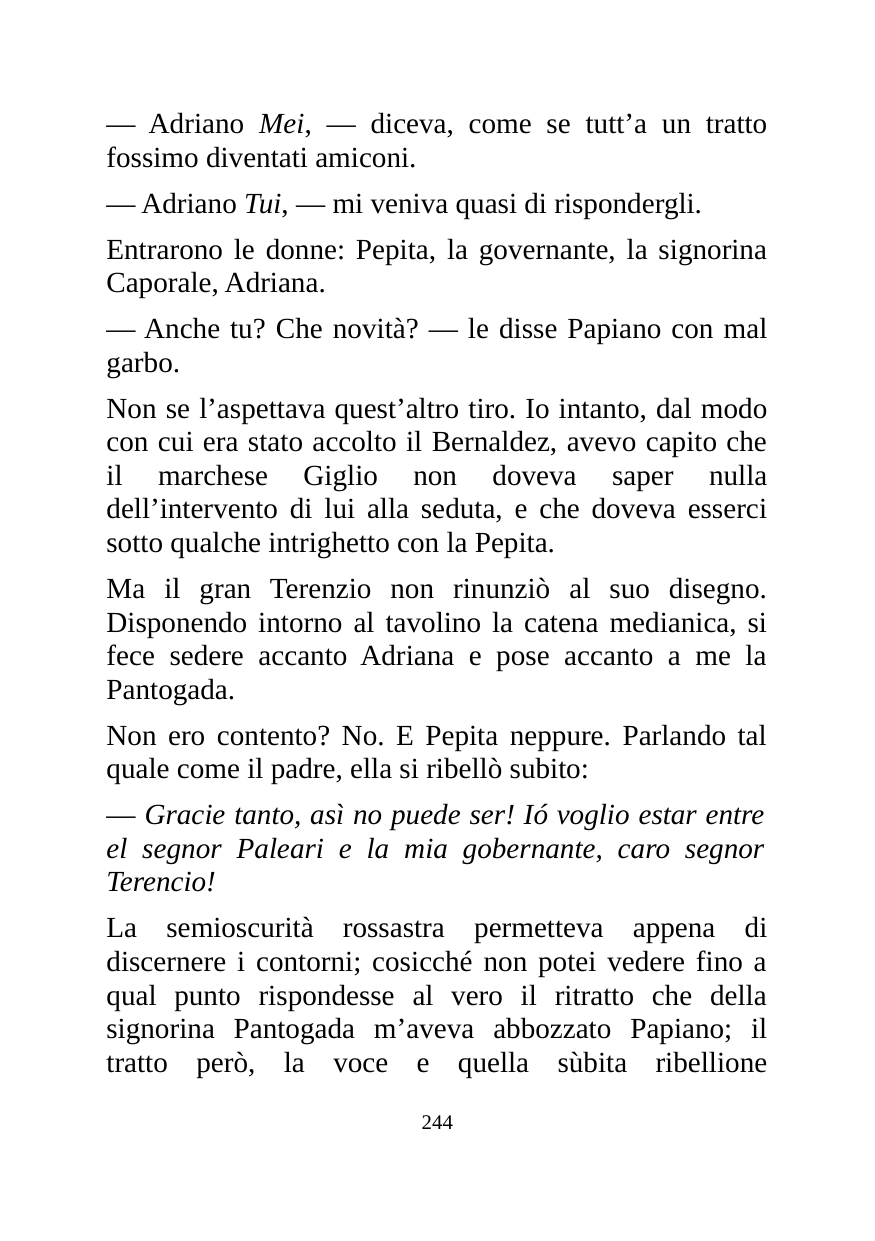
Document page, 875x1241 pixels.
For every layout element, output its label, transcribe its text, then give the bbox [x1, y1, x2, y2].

text — Gracie tanto, asì no puede ser! Ió voglio estar entre el segnor Paleari e la mia gobernante, caro segnor Terencio! [106, 797, 768, 898]
text — Adriano Mei, — diceva, come se tutt’a un tratto fossimo diventati amiconi. [106, 106, 768, 173]
text Non se l’aspettava quest’altro tiro. Io intanto, dal modo con cui era stato accolto il Bernaldez, avevo capito che il marchese Giglio non doveva saper nulla dell’intervento di lui alla seduta, e che doveva esserci sotto qualche intrighetto con la Pepita. [106, 391, 768, 559]
text — Adriano Tui, — mi veniva quasi di rispondergli. [106, 186, 768, 219]
text Ma il gran Terenzio non rinunziò al suo disegno. Disponendo intorno al tavolino la catena medianica, si fece sedere accanto Adriana e pose accanto a me la Pantogada. [106, 571, 768, 705]
text La semioscurità rossastra permetteva appena di discernere i contorni; cosicché non potei vedere fino a qual punto rispondesse al vero il ritratto che della signorina Pantogada m’aveva abbozzato Papiano; il tratto però, la voce e quella sùbita ribellione [106, 911, 768, 1078]
text Entrarono le donne: Pepita, la governante, la signorina Caporale, Adriana. [106, 232, 768, 299]
text — Anche tu? Che novità? — le disse Papiano con mal garbo. [106, 311, 768, 378]
text Non ero contento? No. E Pepita neppure. Parlando tal quale come il padre, ella si ribellò subito: [106, 718, 768, 785]
